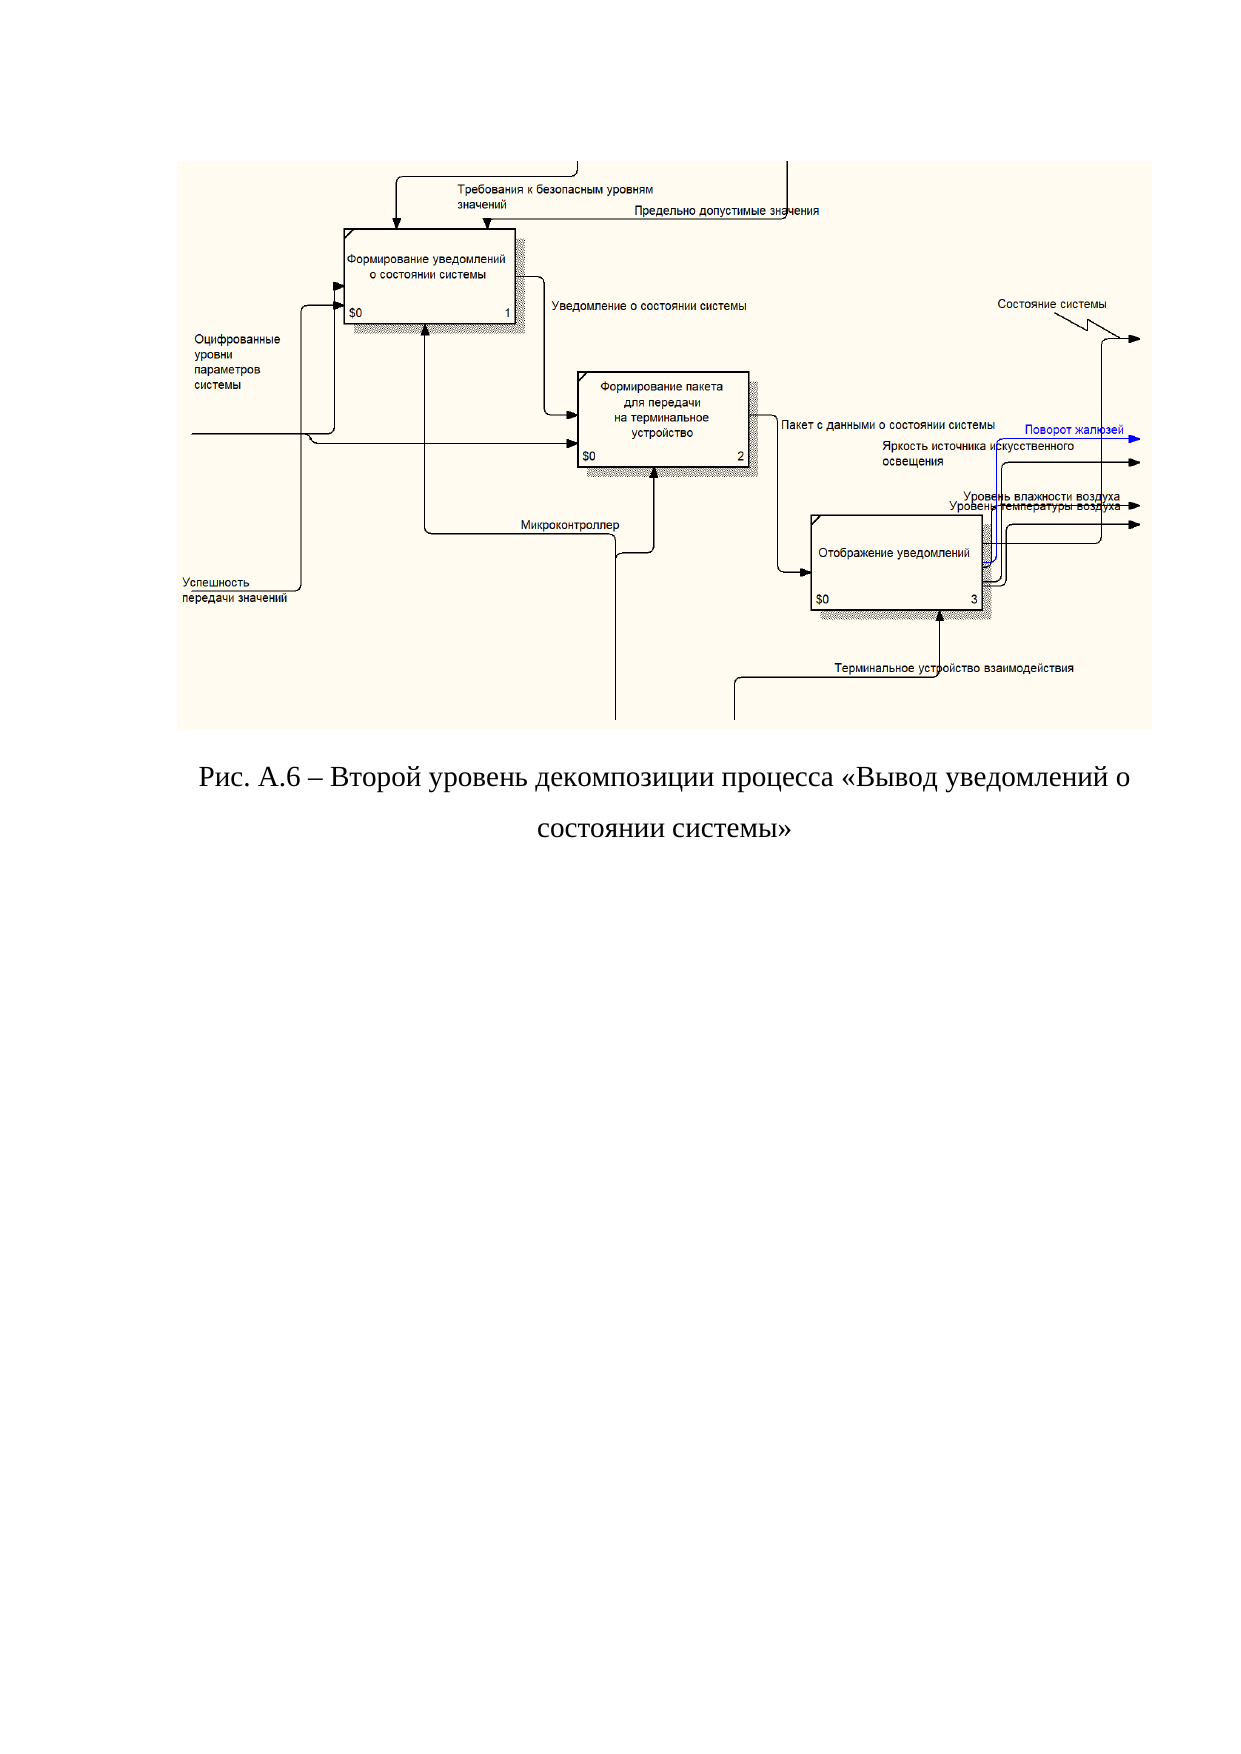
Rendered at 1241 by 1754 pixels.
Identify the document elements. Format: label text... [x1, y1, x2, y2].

picture [177, 161, 1152, 729]
text Рис. А.6 – Второй уровень декомпозиции процесса «Вывод уведомлений о состоянии системы» [177, 729, 1152, 843]
